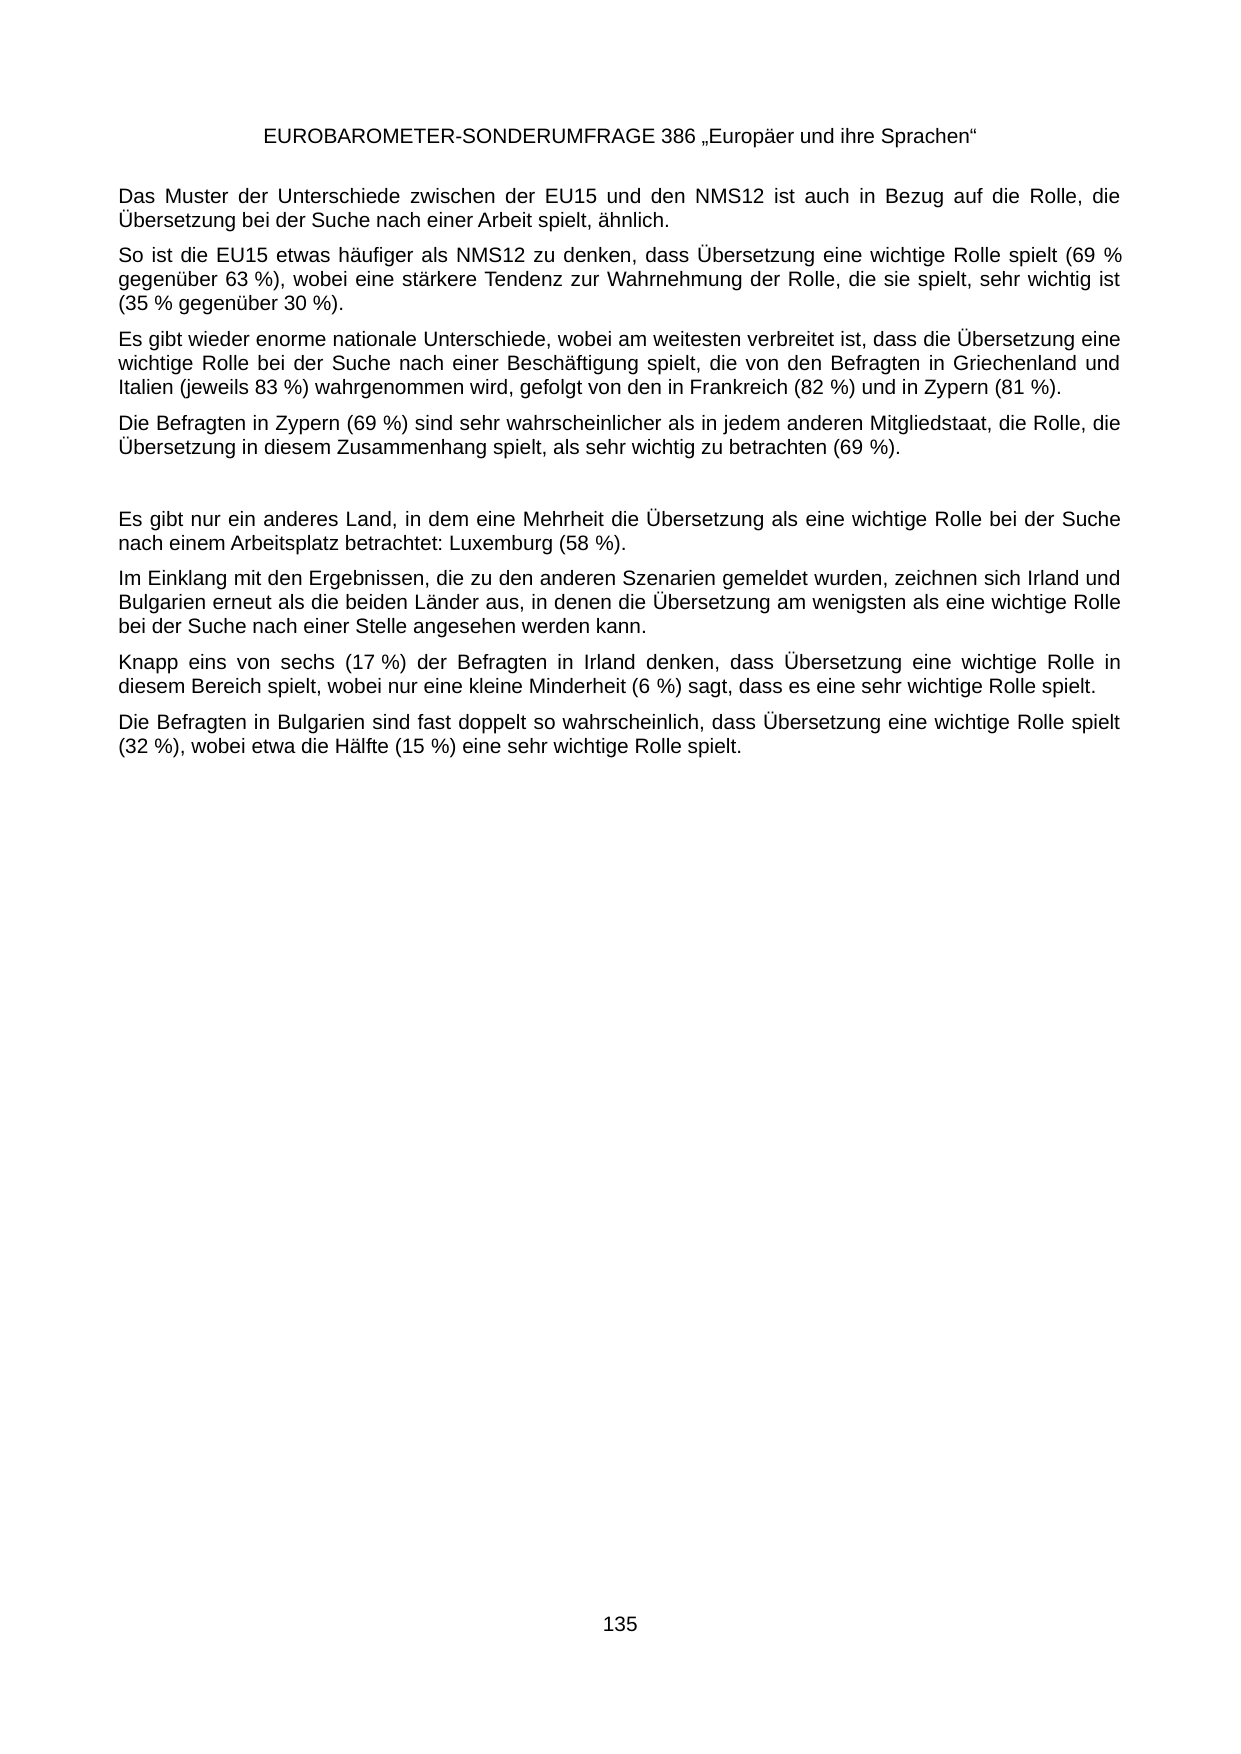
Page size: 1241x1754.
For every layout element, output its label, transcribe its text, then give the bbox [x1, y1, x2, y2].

text Knapp eins von sechs (17 %) der Befragten in Irland denken, dass Übersetzung eine wichtige Rolle in diesem Bereich spielt, wobei nur eine kleine Minderheit (6 %) sagt, dass es eine sehr wichtige Rolle spielt. [118, 650, 1122, 698]
text Es gibt nur ein anderes Land, in dem eine Mehrheit die Übersetzung als eine wichtige Rolle bei der Suche nach einem Arbeitsplatz betrachtet: Luxemburg (58 %). [118, 506, 1122, 554]
text Das Muster der Unterschiede zwischen der EU15 und den NMS12 ist auch in Bezug auf die Rolle, die Übersetzung bei der Suche nach einer Arbeit spielt, ähnlich. [118, 183, 1122, 231]
text Die Befragten in Bulgarien sind fast doppelt so wahrscheinlich, dass Übersetzung eine wichtige Rolle spielt (32 %), wobei etwa die Hälfte (15 %) eine sehr wichtige Rolle spielt. [118, 710, 1122, 758]
text Es gibt wieder enorme nationale Unterschiede, wobei am weitesten verbreitet ist, dass die Übersetzung eine wichtige Rolle bei der Suche nach einer Beschäftigung spielt, die von den Befragten in Griechenland und Italien (jeweils 83 %) wahrgenommen wird, gefolgt von den in Frankreich (82 %) und in Zypern (81 %). [118, 327, 1122, 399]
text So ist die EU15 etwas häufiger als NMS12 zu denken, dass Übersetzung eine wichtige Rolle spielt (69 % gegenüber 63 %), wobei eine stärkere Tendenz zur Wahrnehmung der Rolle, die sie spielt, sehr wichtig ist (35 % gegenüber 30 %). [118, 243, 1122, 315]
text Im Einklang mit den Ergebnissen, die zu den anderen Szenarien gemeldet wurden, zeichnen sich Irland und Bulgarien erneut als die beiden Länder aus, in denen die Übersetzung am wenigsten als eine wichtige Rolle bei der Suche nach einer Stelle angesehen werden kann. [118, 566, 1122, 638]
text Die Befragten in Zypern (69 %) sind sehr wahrscheinlicher als in jedem anderen Mitgliedstaat, die Rolle, die Übersetzung in diesem Zusammenhang spielt, als sehr wichtig zu betrachten (69 %). [118, 411, 1122, 459]
